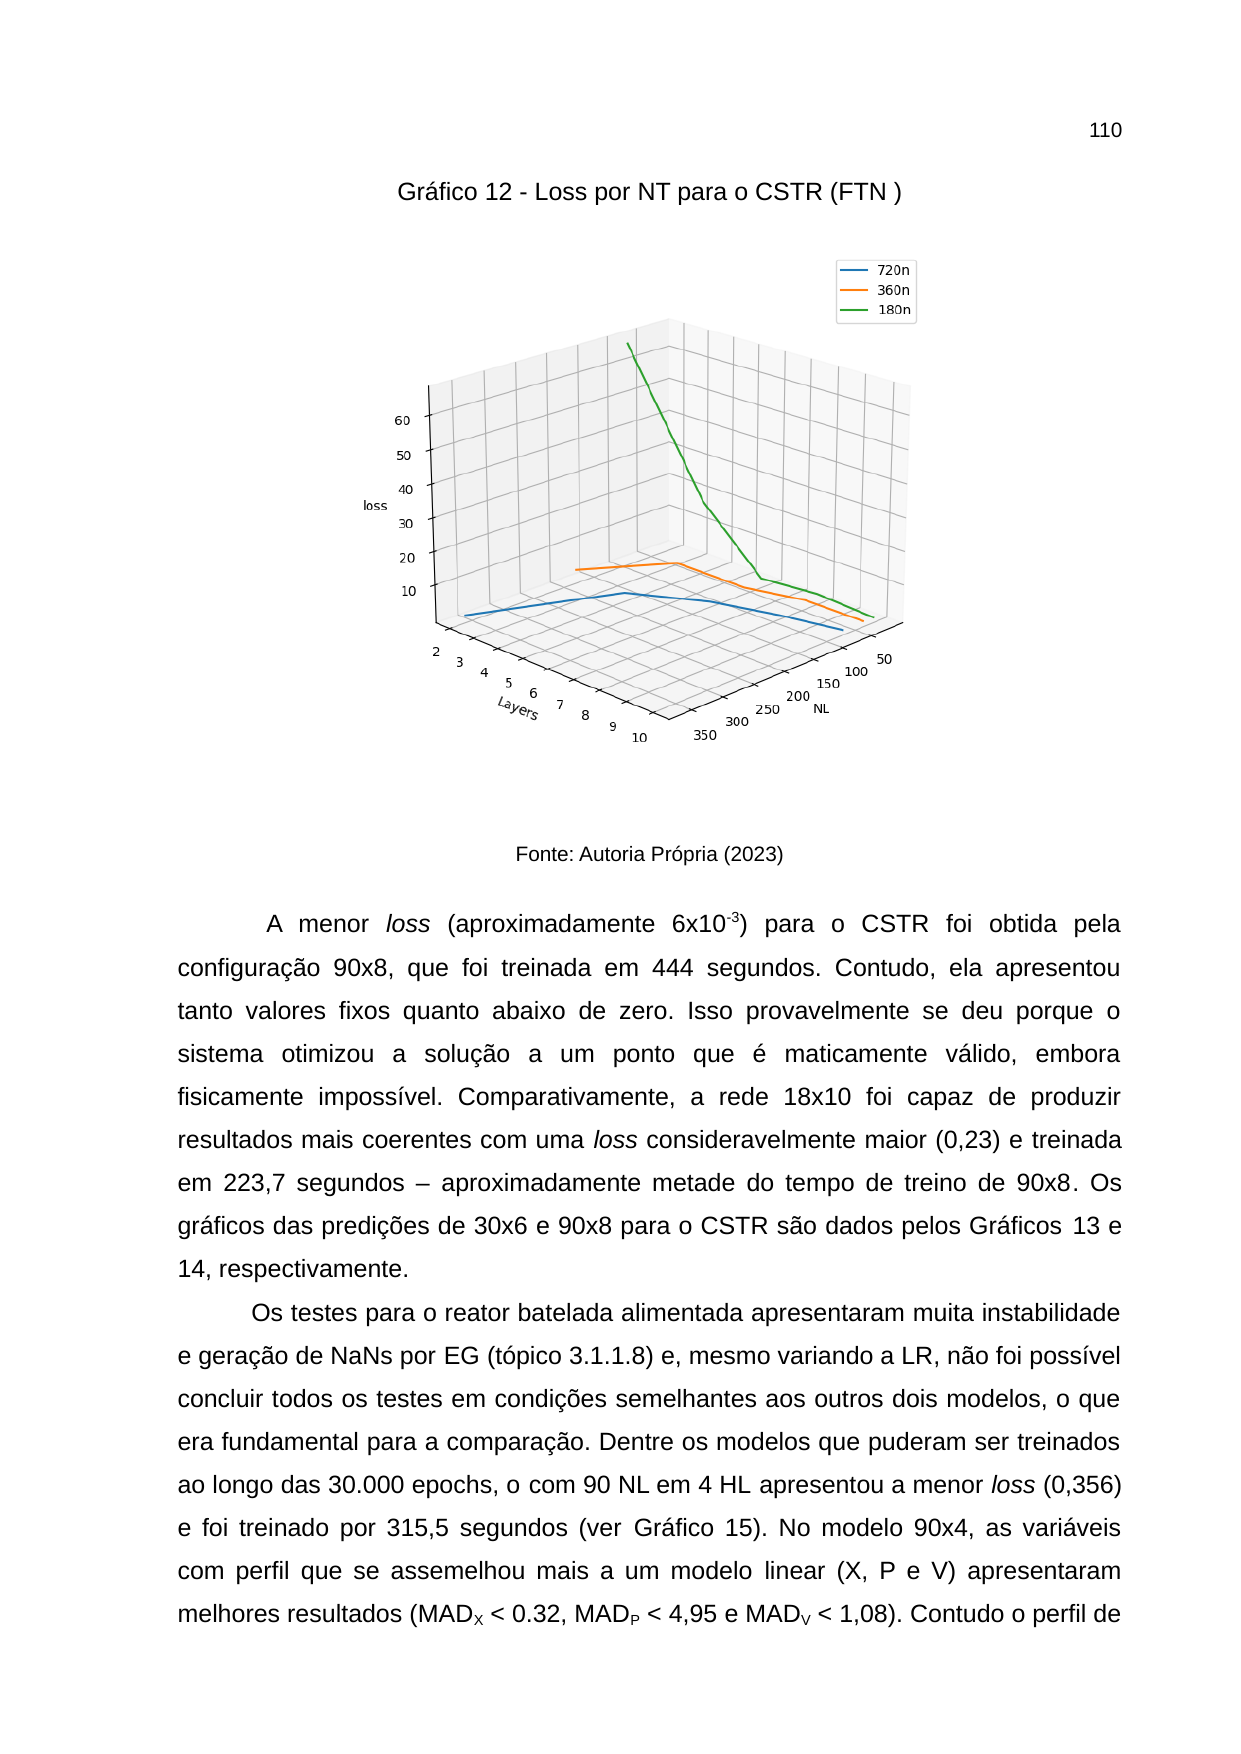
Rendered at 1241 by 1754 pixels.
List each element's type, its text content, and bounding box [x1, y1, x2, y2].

text Fonte: Autoria Própria (2023) [177, 842, 1122, 866]
picture [318, 205, 981, 814]
text A menor loss (aproximadamente 6x10-3) para o CSTR foi obtida pela configuração 90x8, que foi treinada em 444 segundos. Contudo, ela apresentou tanto valores fixos quanto abaixo de zero. Isso provavelmente se deu porque o sistema otimizou a solução a um ponto que é maticamente válido, embora fisicamente impossível. Comparativamente, a rede 18x10 foi capaz de produzir resultados mais coerentes com uma loss consideravelmente maior (0,23) e treinada em 223,7 segundos – aproximadamente metade do tempo de treino de 90x8. Os gráficos das predições de 30x6 e 90x8 para o CSTR são dados pelos Gráficos 13 e 14, respectivamente. [177, 909, 1122, 1283]
text Os testes para o reator batelada alimentada apresentaram muita instabilidade e geração de NaNs por EG (tópico 3.1.1.8) e, mesmo variando a LR, não foi possível concluir todos os testes em condições semelhantes aos outros dois modelos, o que era fundamental para a comparação. Dentre os modelos que puderam ser treinados ao longo das 30.000 epochs, o com 90 NL em 4 HL apresentou a menor loss (0,356) e foi treinado por 315,5 segundos (ver Gráfico 15). No modelo 90x4, as variáveis com perfil que se assemelhou mais a um modelo linear (X, P e V) apresentaram melhores resultados (MADX < 0.32, MADP < 4,95 e MADV < 1,08). Contudo o perfil de [177, 1297, 1122, 1628]
text Gráfico 12 - Loss por NT para o CSTR (FTN ) [319, 177, 980, 205]
